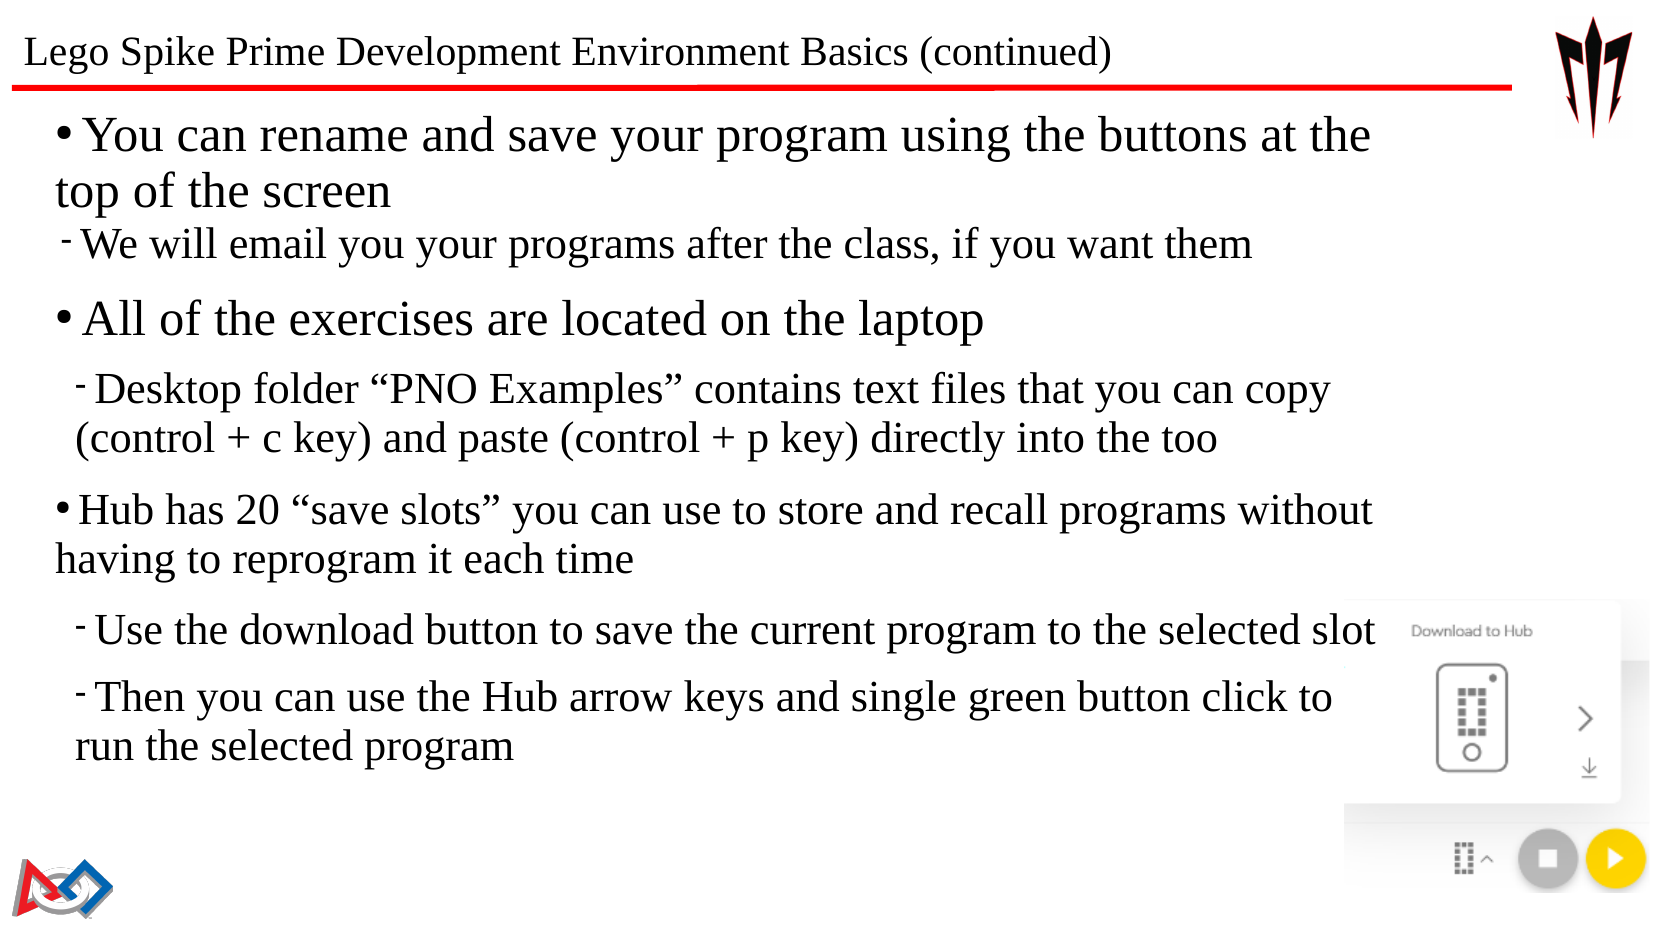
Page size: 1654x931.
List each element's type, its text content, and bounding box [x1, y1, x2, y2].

picture [1555, 16, 1633, 139]
picture [1344, 599, 1651, 893]
title Lego Spike Prime Development Environment Basics (continued) [23, 13, 1512, 89]
list You can rename and save your program using the buttons at the top of the screen We will email you your programs after the class, if you want them All of the exercises are located on the laptop Desktop folder “PNO Examples” contains text files that you can copy (control + c key) and paste (control + p key) directly into the too Hub has 20 “save slots” you can use to store and recall programs without having to reprogram it each time Use the download button to save the current program to the selected slot Then you can use the Hub arrow keys and single green button click to run the selected program [55, 106, 1388, 826]
picture [12, 859, 113, 919]
